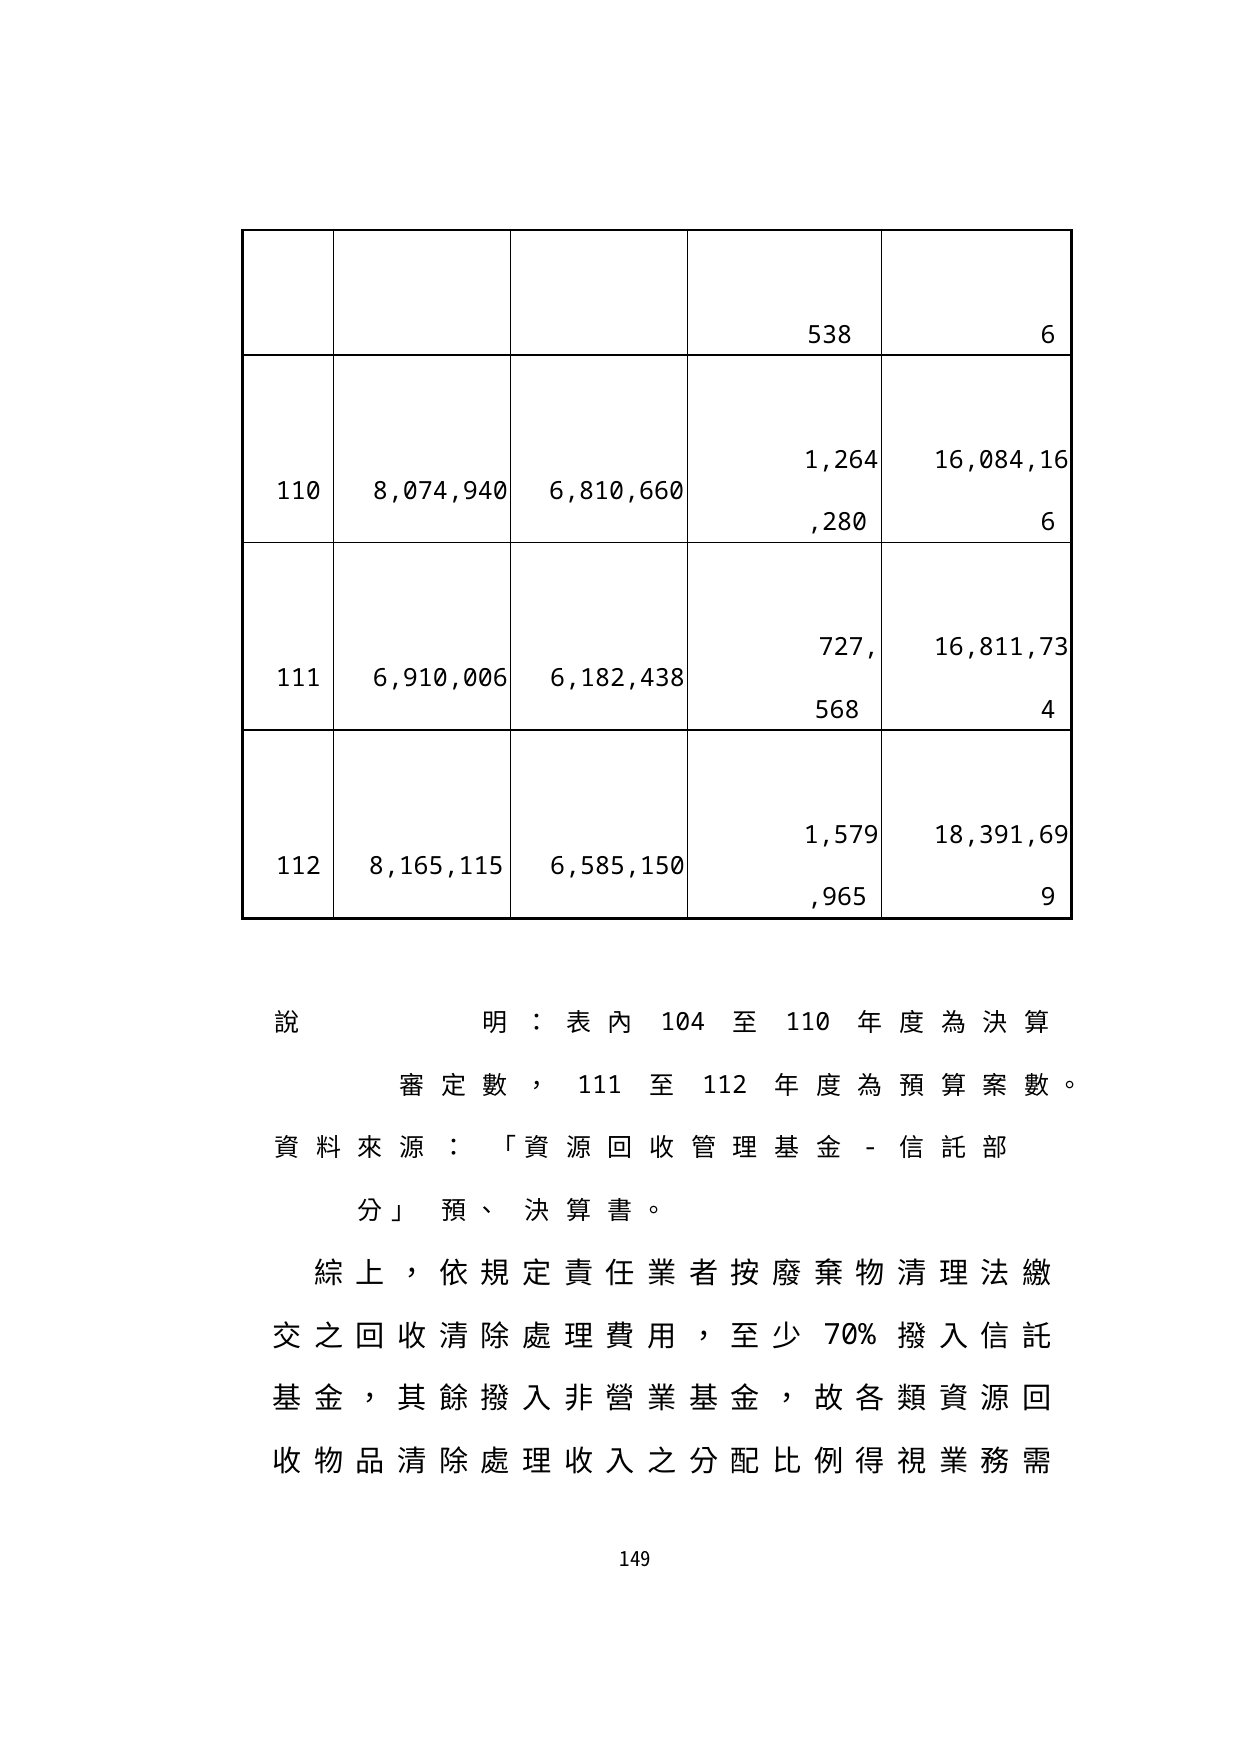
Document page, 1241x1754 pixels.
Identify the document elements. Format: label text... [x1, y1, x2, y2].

table_cell 538 [688, 231, 881, 354]
table_cell [511, 231, 687, 354]
table_cell 6,182,438 [511, 543, 687, 729]
text 說 明：表內104至110年度為決算審定數，111至112年度為預算案數。 [242, 979, 1058, 1104]
table_cell [334, 231, 510, 354]
table_cell 110 [244, 356, 333, 542]
table_cell 6,910,006 [334, 543, 510, 729]
table_cell 8,165,115 [334, 731, 510, 917]
table_cell 6,585,150 [511, 731, 687, 917]
table_cell 8,074,940 [334, 356, 510, 542]
table_cell 18,391,699 [882, 731, 1070, 917]
text 資料來源：「資源回收管理基金-信託部分」預、決算書。 [238, 1104, 1058, 1229]
table_cell 1,264,280 [688, 356, 881, 542]
table_cell 6 [882, 231, 1070, 354]
table_cell 1,579,965 [688, 731, 881, 917]
table_cell 112 [244, 731, 333, 917]
text 綜上，依規定責任業者按廢棄物清理法繳交之回收清除處理費用，至少70%撥入信託基金，其餘撥入非營業基金，故各類資源回收物品清除處理收入之分配比例得視業務需 [242, 1229, 1058, 1479]
table_cell 111 [244, 543, 333, 729]
table_cell 6,810,660 [511, 356, 687, 542]
table_cell 16,811,734 [882, 543, 1070, 729]
table_cell 16,084,166 [882, 356, 1070, 542]
table_cell 727,568 [688, 543, 881, 729]
table_cell [244, 231, 333, 354]
